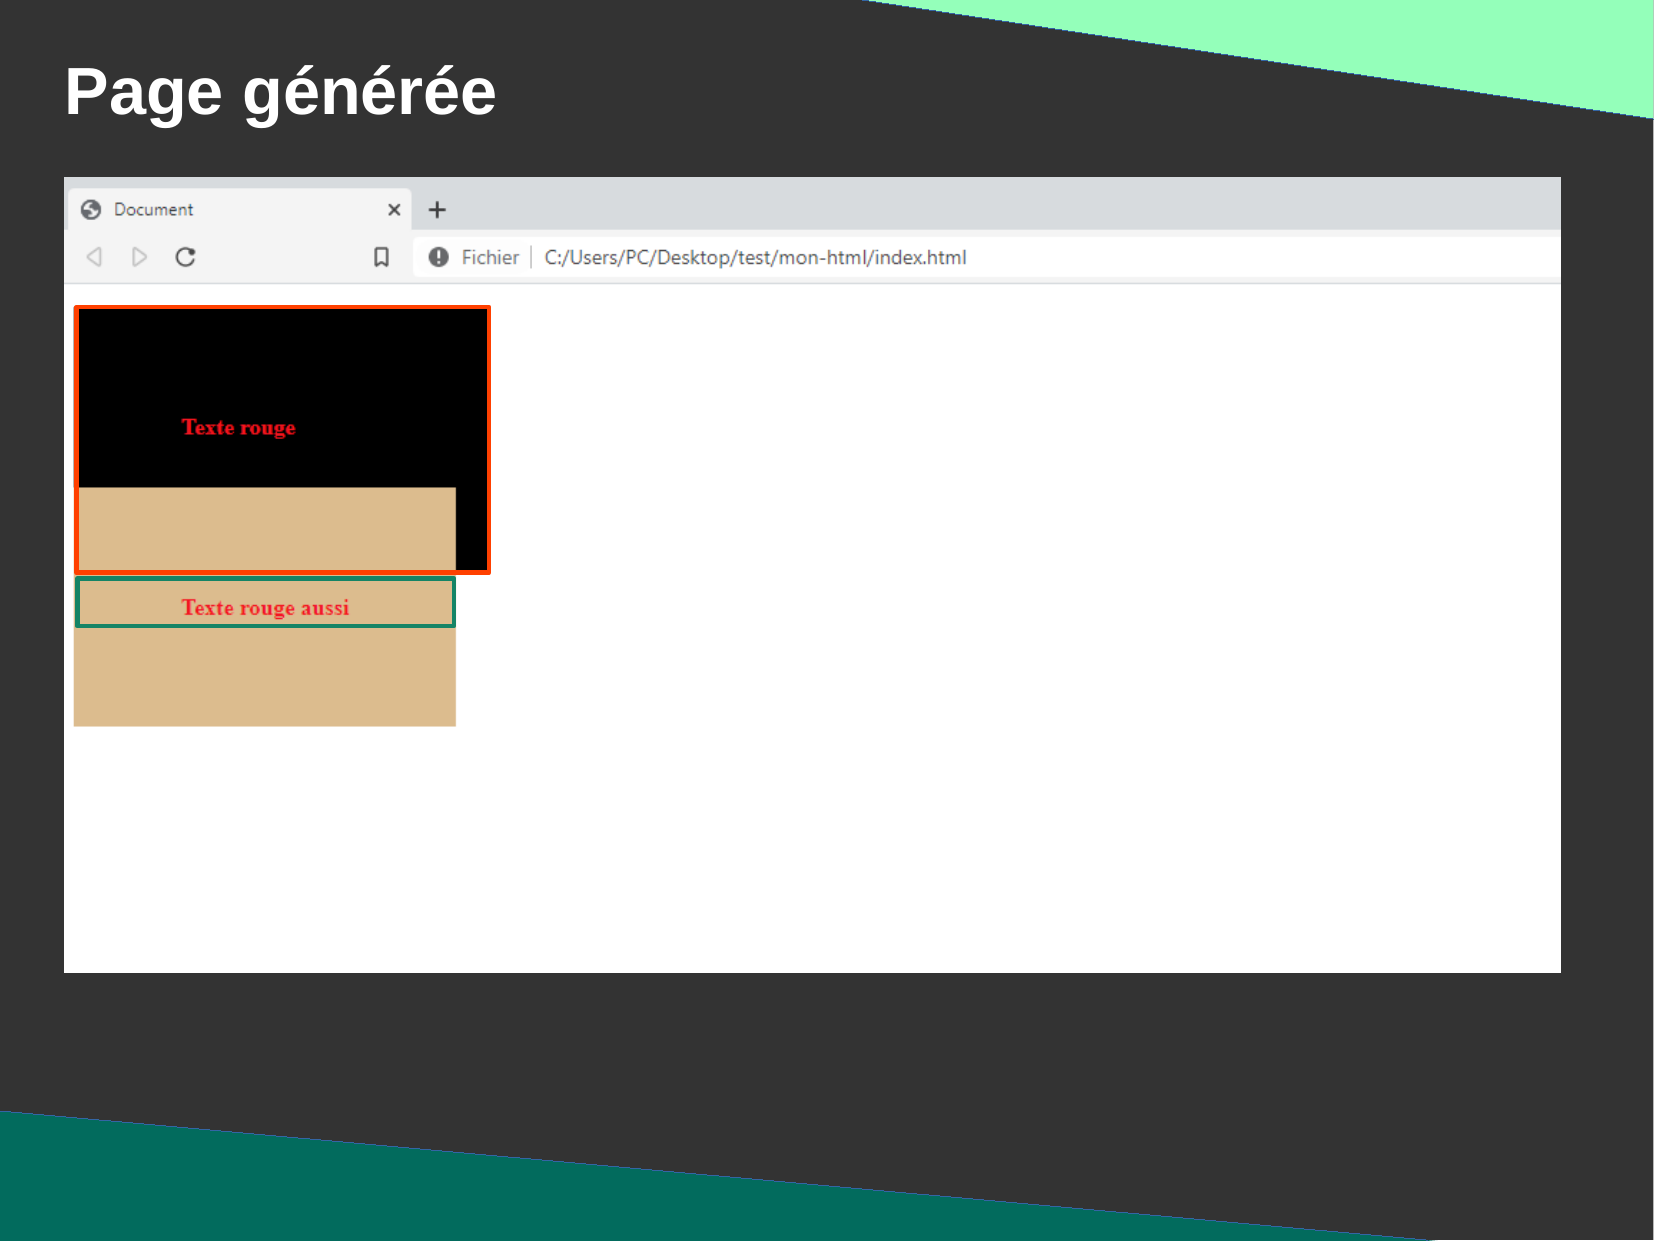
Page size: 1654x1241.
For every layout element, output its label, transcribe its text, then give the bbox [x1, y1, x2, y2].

picture [64, 177, 1561, 973]
title Page générée [64, 54, 1553, 157]
text_box [862, 0, 1654, 120]
